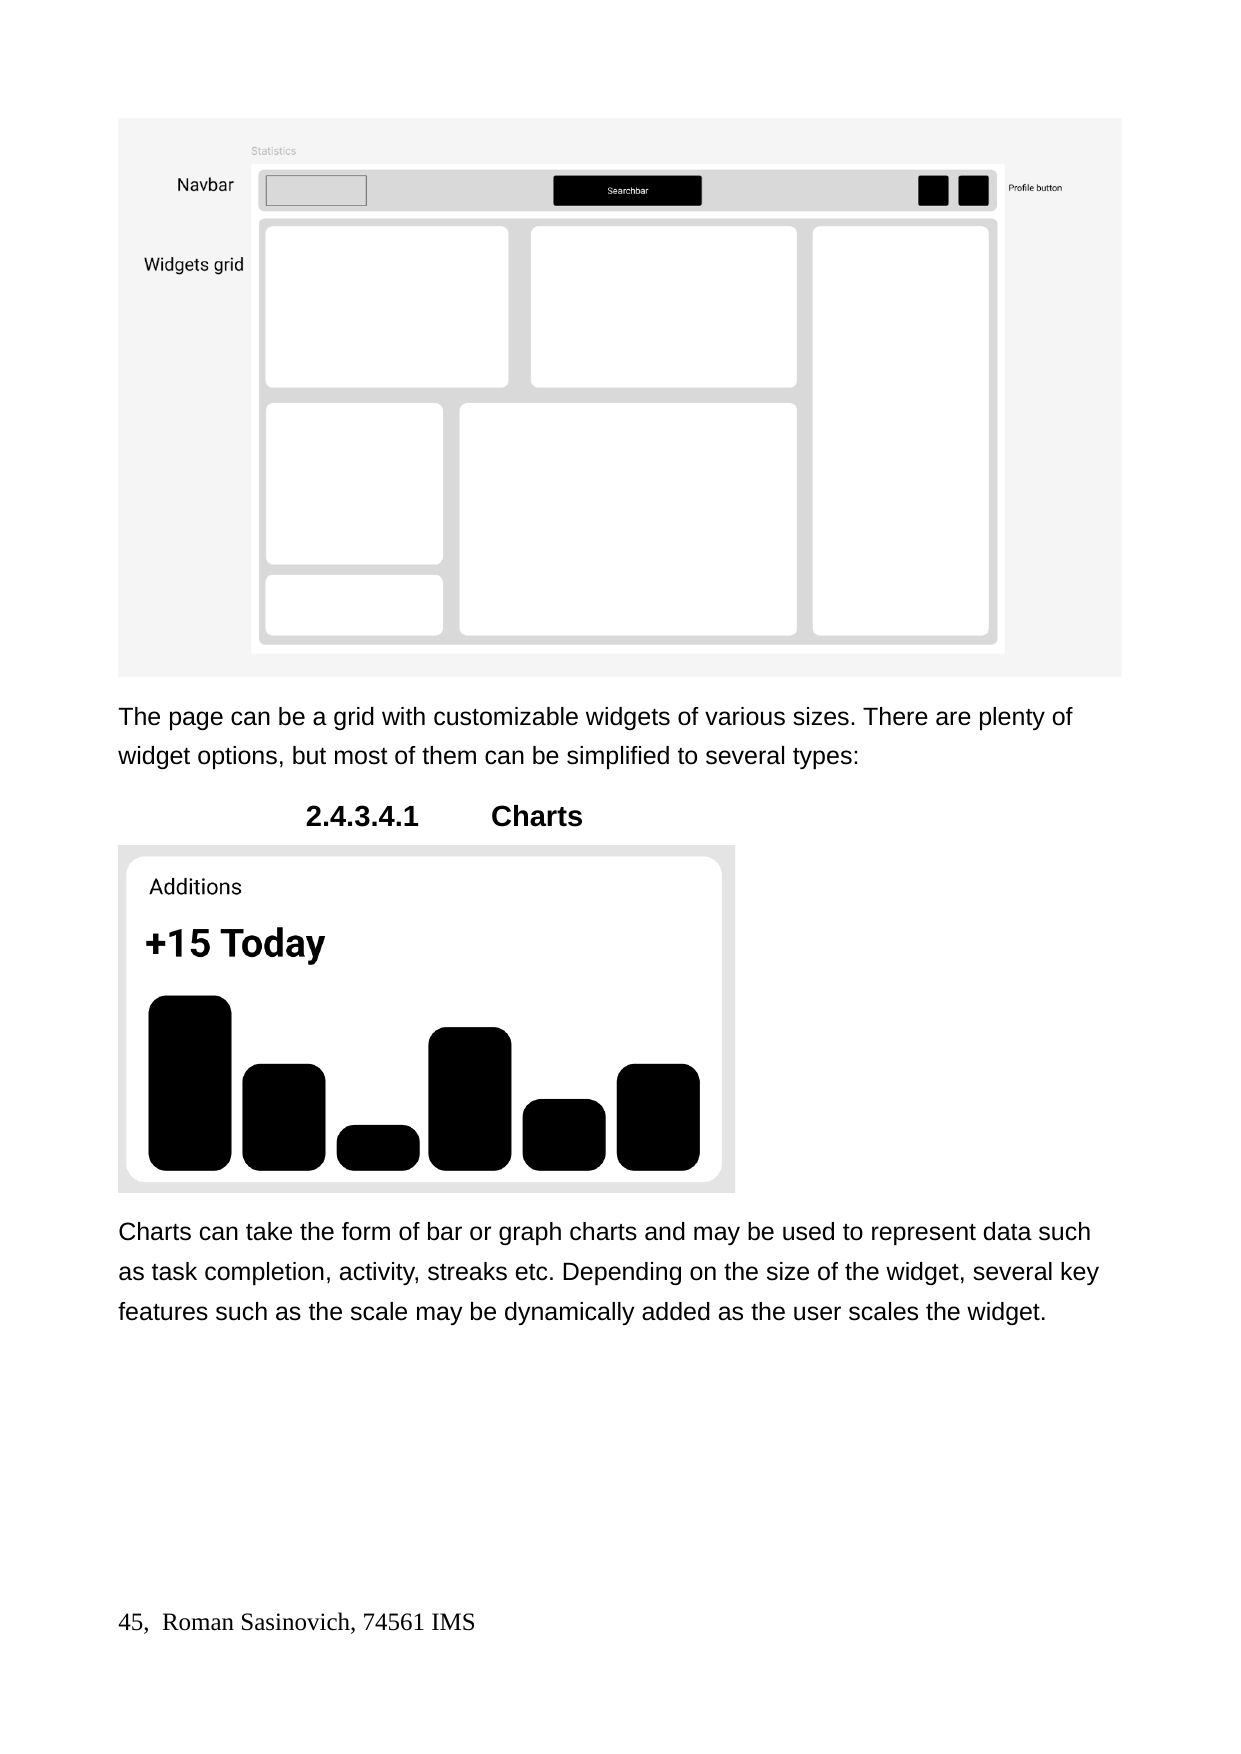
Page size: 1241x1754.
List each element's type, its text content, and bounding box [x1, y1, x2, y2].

picture [118, 118, 1122, 677]
list Charts can take the form of bar or graph charts and may be used to represent data such as task completion, activity, streaks etc. Depending on the size of the widget, several key features such as the scale may be dynamically added as the user scales the widget. [118, 1217, 1122, 1325]
subtitle Charts [306, 799, 1122, 833]
picture [118, 845, 736, 1193]
list The page can be a grid with customizable widgets of various sizes. There are plenty of widget options, but most of them can be simplified to several types: [118, 702, 1122, 770]
